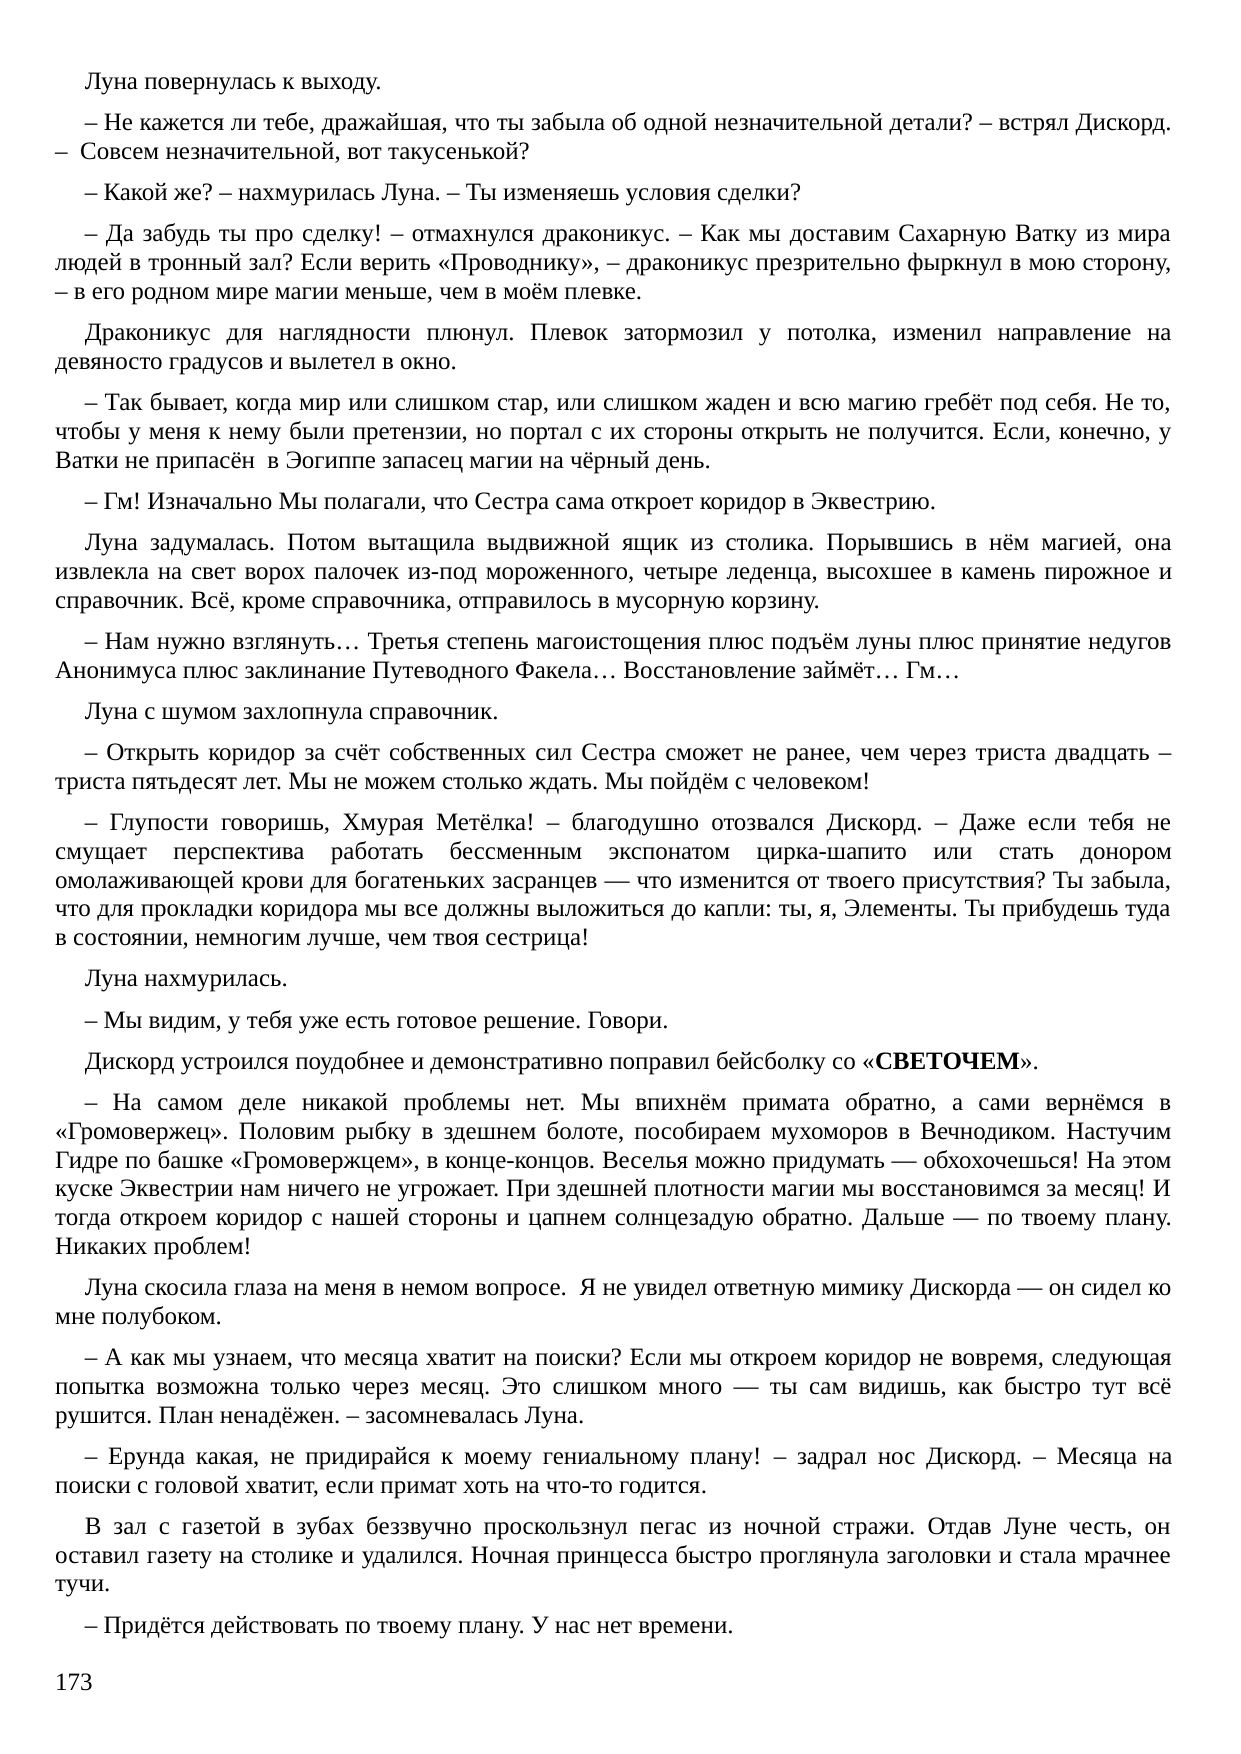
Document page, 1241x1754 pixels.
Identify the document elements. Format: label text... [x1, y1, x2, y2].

text Луна нахмурилась. [55, 963, 1173, 992]
text Луна задумалась. Потом вытащила выдвижной ящик из столика. Порывшись в нём магией, она извлекла на свет ворох палочек из-под мороженного, четыре леденца, высохшее в камень пирожное и справочник. Всё, кроме справочника, отправилось в мусорную корзину. [55, 527, 1173, 613]
text – Не кажется ли тебе, дражайшая, что ты забыла об одной незначительной детали? – встрял Дискорд. – Совсем незначительной, вот такусенькой? [55, 107, 1173, 165]
text – Придётся действовать по твоему плану. У нас нет времени. [55, 1610, 1173, 1638]
text Дискорд устроился поудобнее и демонстративно поправил бейсболку со «СВЕТОЧЕМ». [55, 1046, 1173, 1075]
text Луна скосила глаза на меня в немом вопросе. Я не увидел ответную мимику Дискорда — он сидел ко мне полубоком. [55, 1272, 1173, 1330]
text Луна с шумом захлопнула справочник. [55, 696, 1173, 725]
text В зал с газетой в зубах беззвучно проскользнул пегас из ночной стражи. Отдав Луне честь, он оставил газету на столике и удалился. Ночная принцесса быстро проглянула заголовки и стала мрачнее тучи. [55, 1511, 1173, 1597]
text – Открыть коридор за счёт собственных сил Сестра сможет не ранее, чем через триста двадцать – триста пятьдесят лет. Мы не можем столько ждать. Мы пойдём с человеком! [55, 737, 1173, 795]
text Драконикус для наглядности плюнул. Плевок затормозил у потолка, изменил направление на девяносто градусов и вылетел в окно. [55, 317, 1173, 375]
text – А как мы узнаем, что месяца хватит на поиски? Если мы откроем коридор не вовремя, следующая попытка возможна только через месяц. Это слишком много — ты сам видишь, как быстро тут всё рушится. План ненадёжен. – засомневалась Луна. [55, 1342, 1173, 1428]
text – Нам нужно взглянуть… Третья степень магоистощения плюс подъём луны плюс принятие недугов Анонимуса плюс заклинание Путеводного Факела… Восстановление займёт… Гм… [55, 626, 1173, 683]
text – Ерунда какая, не придирайся к моему гениальному плану! – задрал нос Дискорд. – Месяца на поиски с головой хватит, если примат хоть на что-то годится. [55, 1441, 1173, 1498]
text – Какой же? – нахмурилась Луна. – Ты изменяешь условия сделки? [55, 177, 1173, 206]
text – Да забудь ты про сделку! – отмахнулся драконикус. – Как мы доставим Сахарную Ватку из мира людей в тронный зал? Если верить «Проводнику», – драконикус презрительно фыркнул в мою сторону, – в его родном мире магии меньше, чем в моём плевке. [55, 218, 1173, 305]
text – На самом деле никакой проблемы нет. Мы впихнём примата обратно, а сами вернёмся в «Громовержец». Половим рыбку в здешнем болоте, пособираем мухоморов в Вечнодиком. Настучим Гидре по башке «Громовержцем», в конце-концов. Веселья можно придумать — обхохочешься! На этом куске Эквестрии нам ничего не угрожает. При здешней плотности магии мы восстановимся за месяц! И тогда откроем коридор с нашей стороны и цапнем солнцезадую обратно. Дальше — по твоему плану. Никаких проблем! [55, 1087, 1173, 1260]
text – Мы видим, у тебя уже есть готовое решение. Говори. [55, 1005, 1173, 1033]
text – Так бывает, когда мир или слишком стар, или слишком жаден и всю магию гребёт под себя. Не то, чтобы у меня к нему были претензии, но портал с их стороны открыть не получится. Если, конечно, у Ватки не припасён в Эогиппе запасец магии на чёрный день. [55, 387, 1173, 473]
text Луна повернулась к выходу. [55, 66, 1173, 95]
text – Гм! Изначально Мы полагали, что Сестра сама откроет коридор в Эквестрию. [55, 486, 1173, 515]
text – Глупости говоришь, Хмурая Метёлка! – благодушно отозвался Дискорд. – Даже если тебя не смущает перспектива работать бессменным экспонатом цирка-шапито или стать донором омолаживающей крови для богатеньких засранцев — что изменится от твоего присутствия? Ты забыла, что для прокладки коридора мы все должны выложиться до капли: ты, я, Элементы. Ты прибудешь туда в состоянии, немногим лучше, чем твоя сестрица! [55, 807, 1173, 951]
